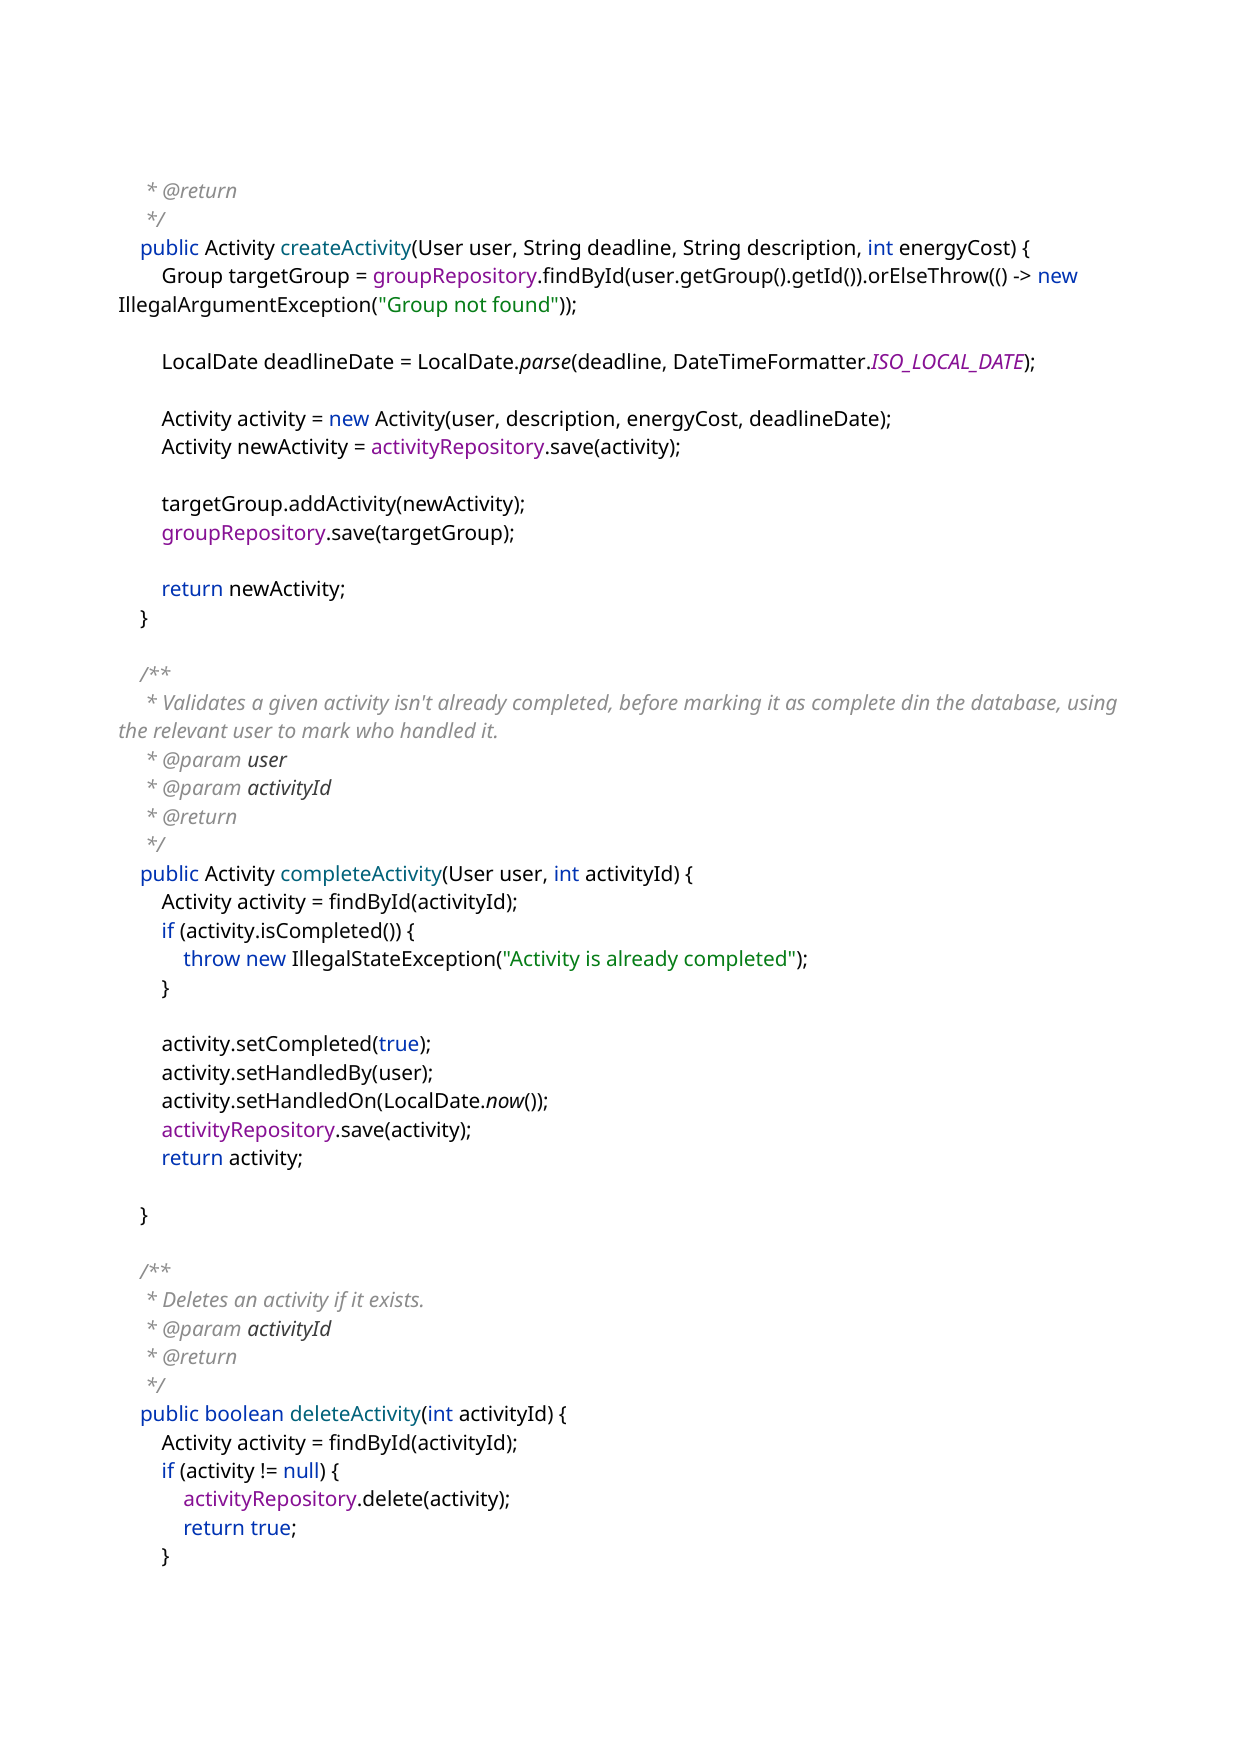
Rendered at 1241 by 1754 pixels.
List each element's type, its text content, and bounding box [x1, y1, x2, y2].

text * @return */ public Activity createActivity(User user, String deadline, String description, int energyCost) { Group targetGroup = groupRepository.findById(user.getGroup().getId()).orElseThrow(() -> new IllegalArgumentException("Group not found")); LocalDate deadlineDate = LocalDate.parse(deadline, DateTimeFormatter.ISO_LOCAL_DATE); Activity activity = new Activity(user, description, energyCost, deadlineDate); Activity newActivity = activityRepository.save(activity); targetGroup.addActivity(newActivity); groupRepository.save(targetGroup); return newActivity; } /** * Validates a given activity isn't already completed, before marking it as complete din the database, using the relevant user to mark who handled it. * @param user * @param activityId * @return */ public Activity completeActivity(User user, int activityId) { Activity activity = findById(activityId); if (activity.isCompleted()) { throw new IllegalStateException("Activity is already completed"); } activity.setCompleted(true); activity.setHandledBy(user); activity.setHandledOn(LocalDate.now()); activityRepository.save(activity); return activity; } /** * Deletes an activity if it exists. * @param activityId * @return */ public boolean deleteActivity(int activityId) { Activity activity = findById(activityId); if (activity != null) { activityRepository.delete(activity); return true; } [118, 176, 1122, 1570]
